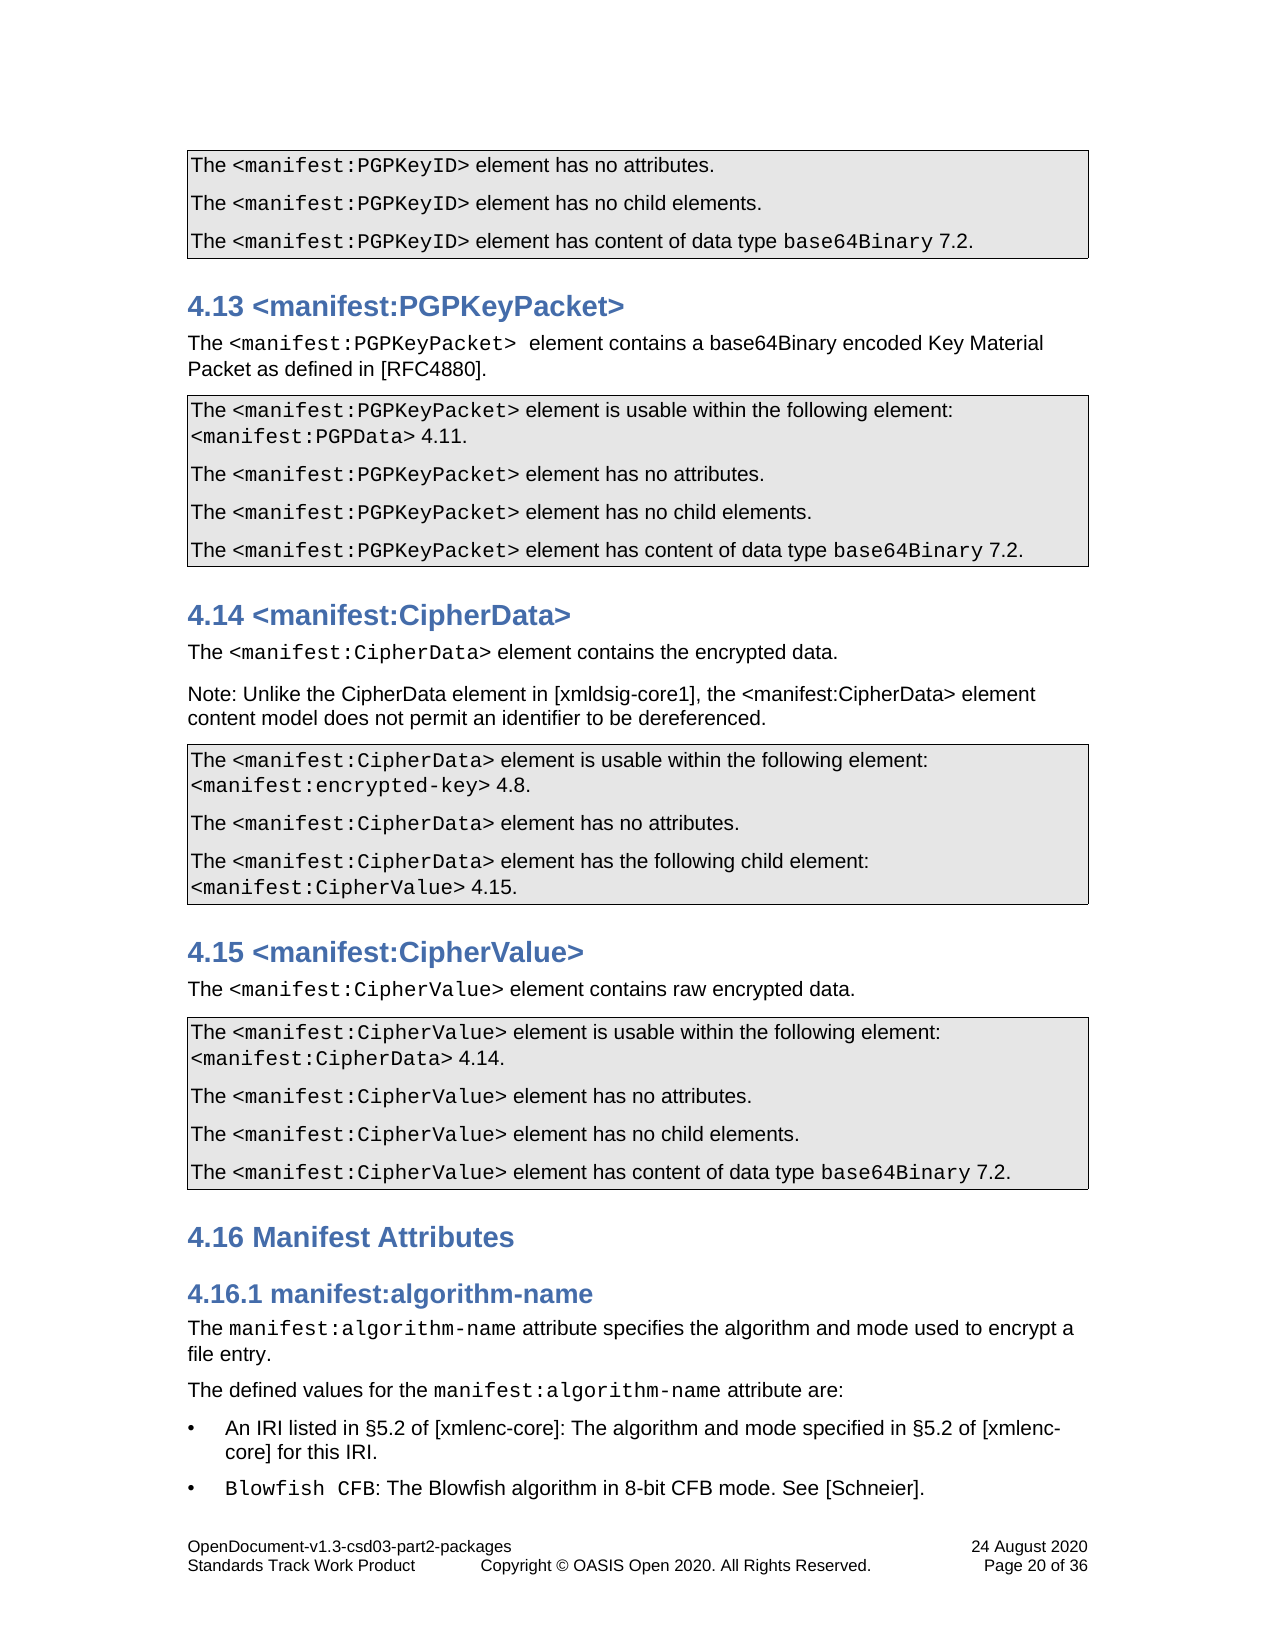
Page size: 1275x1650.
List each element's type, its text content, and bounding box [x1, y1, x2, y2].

subtitle manifest:algorithm-name [187, 1278, 1088, 1309]
text The <manifest:CipherValue> element contains raw encrypted data. [187, 977, 1088, 1003]
list The <manifest:CipherData> element is usable within the following element: <manifest:encrypted-key> 4.8. [188, 745, 1088, 799]
list The <manifest:PGPKeyPacket> element has no child elements. [188, 497, 1088, 526]
list The <manifest:CipherValue> element has no attributes. [188, 1081, 1088, 1110]
list The <manifest:PGPKeyID> element has content of data type base64Binary 7.2. [188, 226, 1088, 258]
subtitle <manifest:CipherData> [187, 598, 1088, 631]
subtitle Manifest Attributes [187, 1220, 1088, 1253]
list The <manifest:CipherValue> element is usable within the following element: <manifest:CipherData> 4.14. [188, 1018, 1088, 1072]
list The <manifest:CipherData> element has the following child element: <manifest:CipherValue> 4.15. [188, 846, 1088, 904]
text The manifest:algorithm-name attribute specifies the algorithm and mode used to encrypt a file entry. [187, 1316, 1088, 1365]
text The defined values for the manifest:algorithm-name attribute are: [187, 1377, 1088, 1403]
text Note: Unlike the CipherData element in [xmldsig-core1], the <manifest:CipherData> element content model does not permit an identifier to be dereferenced. [187, 682, 1088, 730]
list The <manifest:PGPKeyPacket> element has no attributes. [188, 459, 1088, 488]
subtitle <manifest:CipherValue> [187, 935, 1088, 968]
list The <manifest:CipherValue> element has no child elements. [188, 1119, 1088, 1148]
list An IRI listed in §5.2 of [xmlenc-core]: The algorithm and mode specified in §5.2 of [xmlenc-core] for this IRI. [187, 1415, 1088, 1463]
subtitle <manifest:PGPKeyPacket> [187, 289, 1088, 322]
list The <manifest:PGPKeyID> element has no child elements. [188, 188, 1088, 217]
text The <manifest:CipherData> element contains the encrypted data. [187, 639, 1088, 665]
list The <manifest:PGPKeyPacket> element is usable within the following element: <manifest:PGPData> 4.11. [188, 396, 1088, 450]
list The <manifest:PGPKeyID> element has no attributes. [188, 151, 1088, 179]
list The <manifest:PGPKeyPacket> element has content of data type base64Binary 7.2. [188, 534, 1088, 566]
list The <manifest:CipherData> element has no attributes. [188, 808, 1088, 837]
list The <manifest:CipherValue> element has content of data type base64Binary 7.2. [188, 1157, 1088, 1189]
list Blowfish CFB: The Blowfish algorithm in 8-bit CFB mode. See [Schneier]. [187, 1476, 1088, 1501]
text The <manifest:PGPKeyPacket> element contains a base64Binary encoded Key Material Packet as defined in [RFC4880]. [187, 331, 1088, 381]
